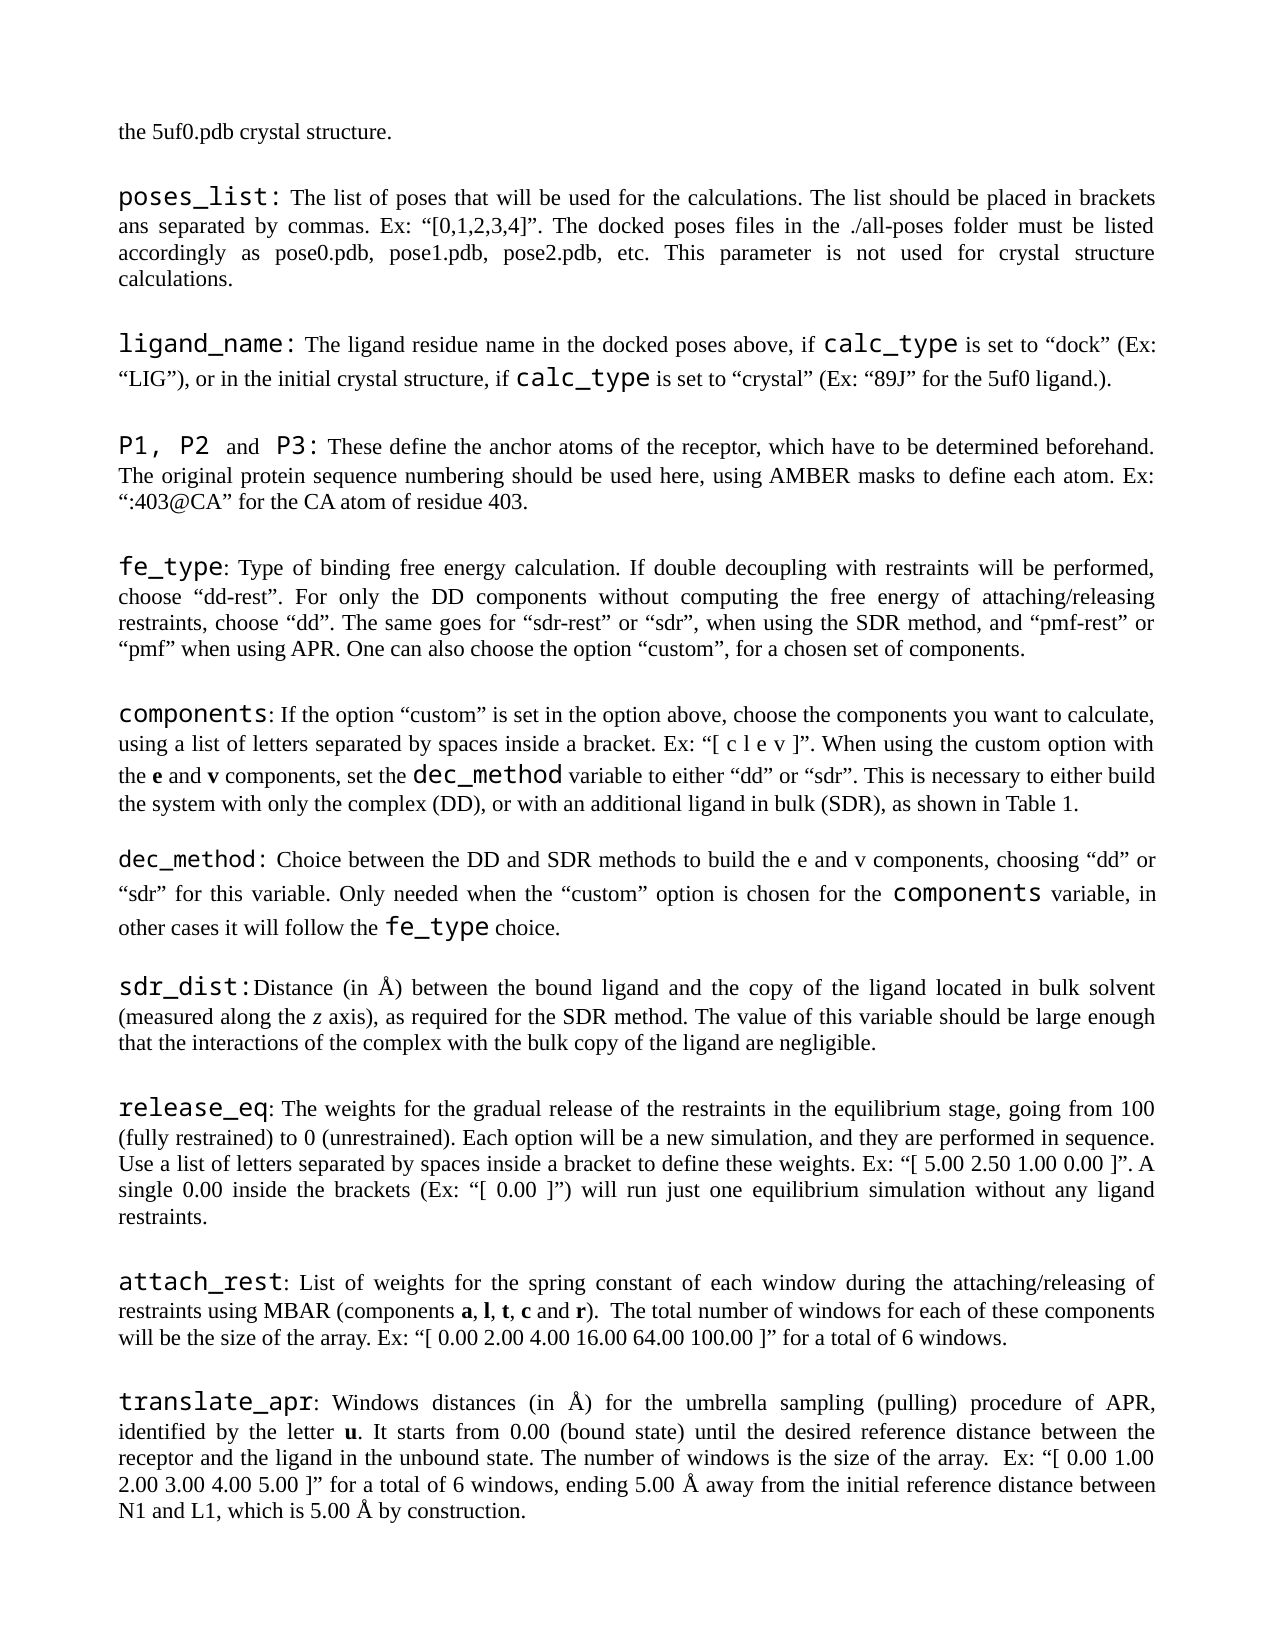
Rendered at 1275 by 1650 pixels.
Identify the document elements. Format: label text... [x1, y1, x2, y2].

text poses_list: The list of poses that will be used for the calculations. The list should be placed in brackets ans separated by commas. Ex: “[0,1,2,3,4]”. The docked poses files in the ./all-poses folder must be listed accordingly as pose0.pdb, pose1.pdb, pose2.pdb, etc. This parameter is not used for crystal structure calculations. [118, 178, 1157, 292]
text translate_apr: Windows distances (in Å) for the umbrella sampling (pulling) procedure of APR, identified by the letter u. It starts from 0.00 (bound state) until the desired reference distance between the receptor and the ligand in the unbound state. The number of windows is the size of the array. Ex: “[ 0.00 1.00 2.00 3.00 4.00 5.00 ]” for a total of 6 windows, ending 5.00 Å away from the initial reference distance between N1 and L1, which is 5.00 Å by construction. [118, 1384, 1157, 1523]
text components: If the option “custom” is set in the option above, choose the components you want to calculate, using a list of letters separated by spaces inside a bracket. Ex: “[ c l e v ]”. When using the custom option with the e and v components, set the dec_method variable to either “dd” or “sdr”. This is necessary to either build the system with only the complex (DD), or with an additional ligand in bulk (SDR), as shown in Table 1. [118, 696, 1157, 817]
text the 5uf0.pdb crystal structure. [118, 118, 1157, 144]
text ligand_name: The ligand residue name in the docked poses above, if calc_type is set to “dock” (Ex: “LIG”), or in the initial crystal structure, if calc_type is set to “crystal” (Ex: “89J” for the 5uf0 ligand.). [118, 326, 1157, 394]
text P1, P2 and P3: These define the anchor atoms of the receptor, which have to be determined beforehand. The original protein sequence numbering should be used here, using AMBER masks to define each atom. Ex: “:403@CA” for the CA atom of residue 403. [118, 428, 1157, 515]
text sdr_dist:Distance (in Å) between the bound ligand and the copy of the ligand located in bulk solvent (measured along the z axis), as required for the SDR method. The value of this variable should be large enough that the interactions of the complex with the bulk copy of the ligand are negligible. [118, 969, 1157, 1056]
text dec_method: Choice between the DD and SDR methods to build the e and v components, choosing “dd” or “sdr” for this variable. Only needed when the “custom” option is chosen for the components variable, in other cases it will follow the fe_type choice. [118, 843, 1157, 942]
text release_eq: The weights for the gradual release of the restraints in the equilibrium stage, going from 100 (fully restrained) to 0 (unrestrained). Each option will be a new simulation, and they are performed in sequence. Use a list of letters separated by spaces inside a bracket to define these weights. Ex: “[ 5.00 2.50 1.00 0.00 ]”. A single 0.00 inside the brackets (Ex: “[ 0.00 ]”) will run just one equilibrium simulation without any ligand restraints. [118, 1090, 1157, 1229]
text attach_rest: List of weights for the spring constant of each window during the attaching/releasing of restraints using MBAR (components a, l, t, c and r). The total number of windows for each of these components will be the size of the array. Ex: “[ 0.00 2.00 4.00 16.00 64.00 100.00 ]” for a total of 6 windows. [118, 1263, 1157, 1350]
text fe_type: Type of binding free energy calculation. If double decoupling with restraints will be performed, choose “dd-rest”. For only the DD components without computing the free energy of attaching/releasing restraints, choose “dd”. The same goes for “sdr-rest” or “sdr”, when using the SDR method, and “pmf-rest” or “pmf” when using APR. One can also choose the option “custom”, for a chosen set of components. [118, 549, 1157, 662]
